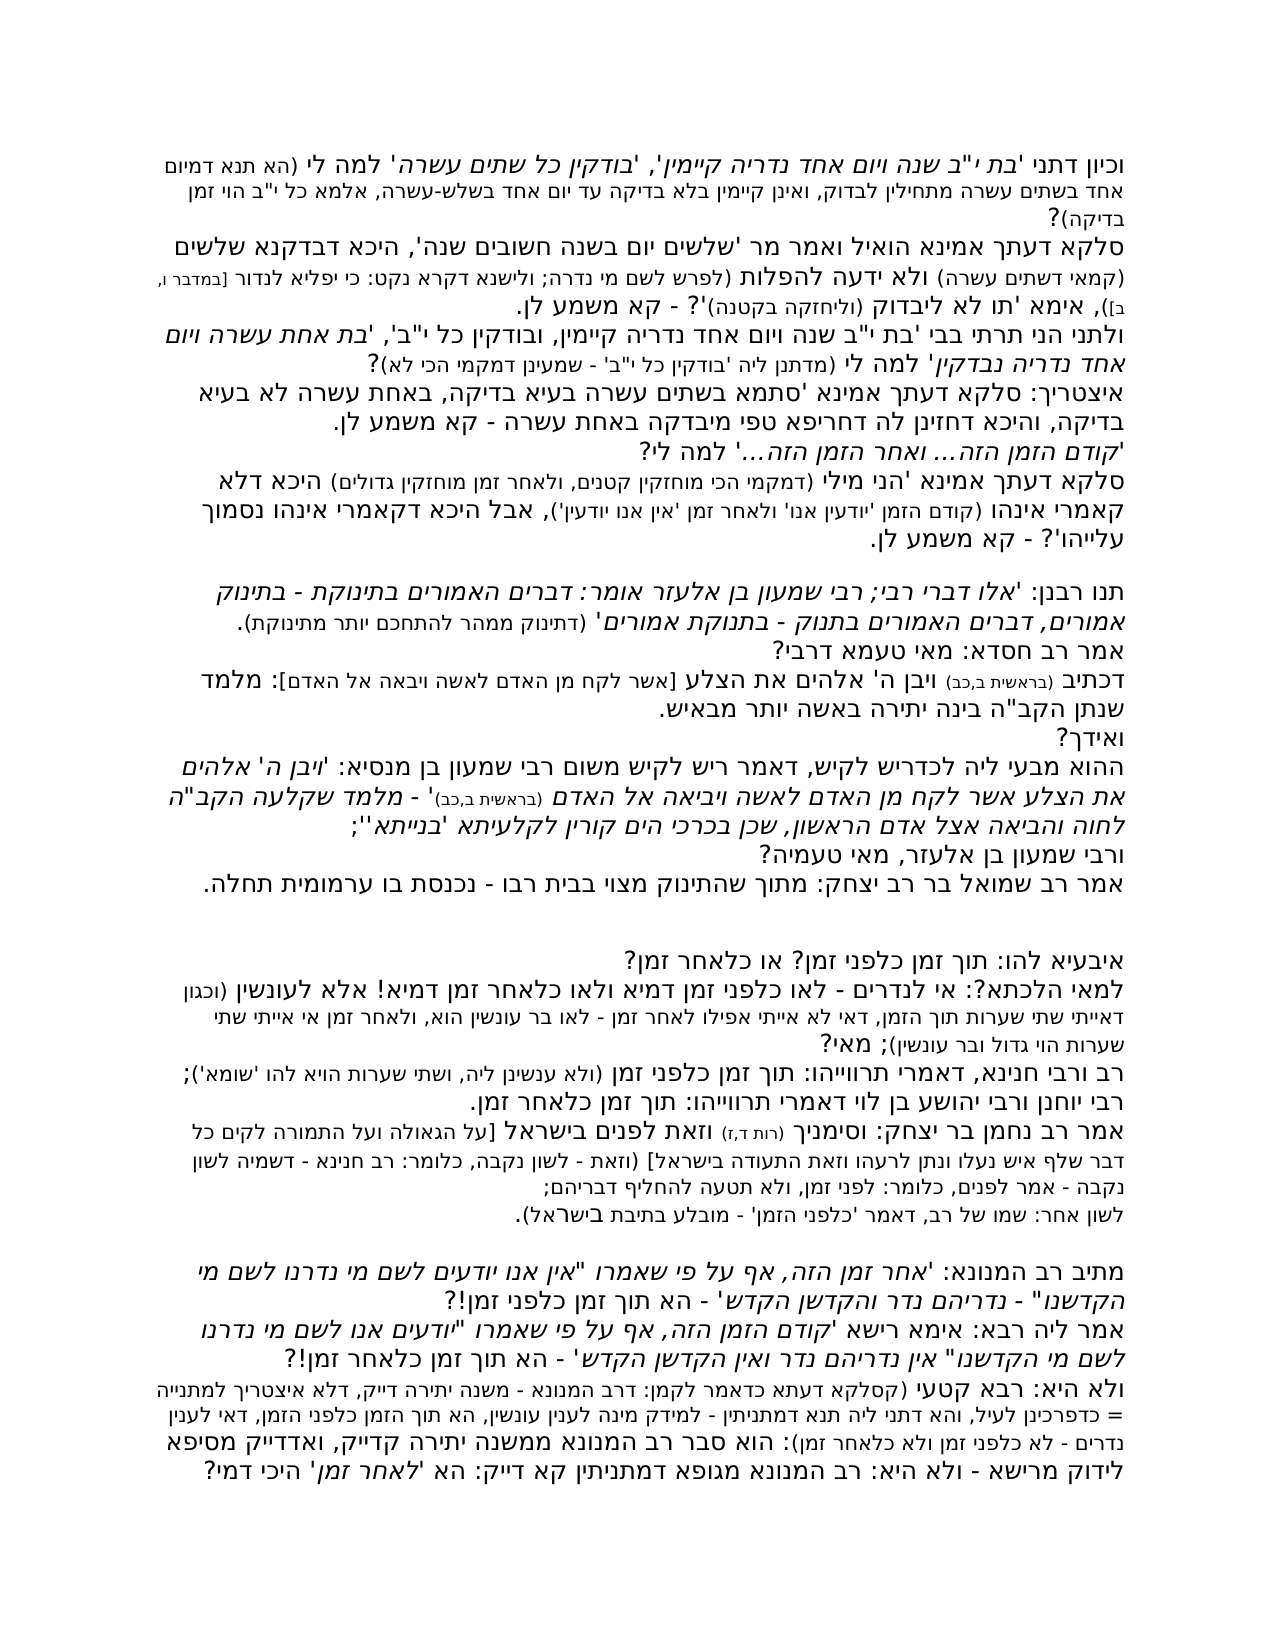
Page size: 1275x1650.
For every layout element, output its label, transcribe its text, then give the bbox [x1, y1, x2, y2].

text דכתיב (בראשית ב,כב) ויבן ה' אלהים את הצלע [אשר לקח מן האדם לאשה ויבאה אל האדם]: מלמד שנתן הקב"ה בינה יתירה באשה יותר מבאיש. [150, 665, 1125, 723]
text אמר רב חסדא: מאי טעמא דרבי? [150, 636, 1125, 665]
text איבעיא להו: תוך זמן כלפני זמן? או כלאחר זמן? [150, 946, 1125, 976]
text אמר ליה רבא: אימא רישא 'קודם הזמן הזה, אף על פי שאמרו "יודעים אנו לשם מי נדרנו לשם מי הקדשנו" אין נדריהם נדר ואין הקדשן הקדש' - הא תוך זמן כלאחר זמן!? [150, 1315, 1125, 1374]
text למאי הלכתא?: אי לנדרים - לאו כלפני זמן דמיא ולאו כלאחר זמן דמיא! אלא לעונשין (וכגון דאייתי שתי שערות תוך הזמן, דאי לא אייתי אפילו לאחר זמן - לאו בר עונשין הוא, ולאחר זמן אי אייתי שתי שערות הוי גדול ובר עונשין); מאי? [150, 976, 1125, 1058]
text ורבי שמעון בן אלעזר, מאי טעמיה? [150, 840, 1125, 869]
text אמר רב שמואל בר רב יצחק: מתוך שהתינוק מצוי בבית רבו - נכנסת בו ערמומית תחלה. [150, 869, 1125, 898]
text אמר רב נחמן בר יצחק: וסימניך (רות ד,ז) וזאת לפנים בישראל [על הגאולה ועל התמורה לקים כל דבר שלף איש נעלו ונתן לרעהו וזאת התעודה בישראל] (וזאת - לשון נקבה, כלומר: רב חנינא - דשמיה לשון נקבה - אמר לפנים, כלומר: לפני זמן, ולא תטעה להחליף דבריהם; [150, 1117, 1125, 1199]
text ההוא מבעי ליה לכדריש לקיש, דאמר ריש לקיש משום רבי שמעון בן מנסיא: 'ויבן ה' אלהים את הצלע אשר לקח מן האדם לאשה ויביאה אל האדם (בראשית ב,כב)' - מלמד שקלעה הקב"ה לחוה והביאה אצל אדם הראשון, שכן בכרכי הים קורין לקלעיתא 'בנייתא''; [150, 752, 1125, 840]
text וכיון דתני 'בת י"ב שנה ויום אחד נדריה קיימין', 'בודקין כל שתים עשרה' למה לי (הא תנא דמיום אחד בשתים עשרה מתחילין לבדוק, ואינן קיימין בלא בדיקה עד יום אחד בשלש-עשרה, אלמא כל י"ב הוי זמן בדיקה)? [150, 150, 1125, 233]
text ולתני הני תרתי בבי 'בת י"ב שנה ויום אחד נדריה קיימין, ובודקין כל י"ב', 'בת אחת עשרה ויום אחד נדריה נבדקין' למה לי (מדתנן ליה 'בודקין כל י"ב' - שמעינן דמקמי הכי לא)? [150, 320, 1125, 378]
text סלקא דעתך אמינא הואיל ואמר מר 'שלשים יום בשנה חשובים שנה', היכא דבדקנא שלשים (קמאי דשתים עשרה) ולא ידעה להפלות (לפרש לשם מי נדרה; ולישנא דקרא נקט: כי יפליא לנדור [במדבר ו,ב]), אימא 'תו לא ליבדוק (וליחזקה בקטנה)'? - קא משמע לן. [150, 233, 1125, 320]
text איצטריך: סלקא דעתך אמינא 'סתמא בשתים עשרה בעיא בדיקה, באחת עשרה לא בעיא בדיקה, והיכא דחזינן לה דחריפא טפי מיבדקה באחת עשרה - קא משמע לן. [150, 378, 1125, 437]
text 'קודם הזמן הזה... ואחר הזמן הזה...' למה לי? [150, 437, 1125, 466]
text ואידך? [150, 723, 1125, 752]
text מתיב רב המנונא: 'אחר זמן הזה, אף על פי שאמרו "אין אנו יודעים לשם מי נדרנו לשם מי הקדשנו" - נדריהם נדר והקדשן הקדש' - הא תוך זמן כלפני זמן!? [150, 1257, 1125, 1315]
text תנו רבנן: 'אלו דברי רבי; רבי שמעון בן אלעזר אומר: דברים האמורים בתינוקת - בתינוק אמורים, דברים האמורים בתנוק - בתנוקת אמורים' (דתינוק ממהר להתחכם יותר מתינוקת). [150, 577, 1125, 636]
text רב ורבי חנינא, דאמרי תרווייהו: תוך זמן כלפני זמן (ולא ענשינן ליה, ושתי שערות הויא להו 'שומא'); [150, 1058, 1125, 1087]
text סלקא דעתך אמינא 'הני מילי (דמקמי הכי מוחזקין קטנים, ולאחר זמן מוחזקין גדולים) היכא דלא קאמרי אינהו (קודם הזמן 'יודעין אנו' ולאחר זמן 'אין אנו יודעין'), אבל היכא דקאמרי אינהו נסמוך עלייהו'? - קא משמע לן. [150, 466, 1125, 553]
text רבי יוחנן ורבי יהושע בן לוי דאמרי תרווייהו: תוך זמן כלאחר זמן. [150, 1087, 1125, 1117]
text לשון אחר: שמו של רב, דאמר 'כלפני הזמן' - מובלע בתיבת בישראל). [150, 1199, 1125, 1228]
text ולא היא: רבא קטעי (קסלקא דעתא כדאמר לקמן: דרב המנונא - משנה יתירה דייק, דלא איצטריך למתנייה = כדפרכינן לעיל, והא דתני ליה תנא דמתניתין - למידק מינה לענין עונשין, הא תוך הזמן כלפני הזמן, דאי לענין נדרים - לא כלפני זמן ולא כלאחר זמן): הוא סבר רב המנונא ממשנה יתירה קדייק, ואדדייק מסיפא לידוק מרישא - ולא היא: רב המנונא מגופא דמתניתין קא דייק: הא 'לאחר זמן' היכי דמי? [150, 1374, 1125, 1486]
